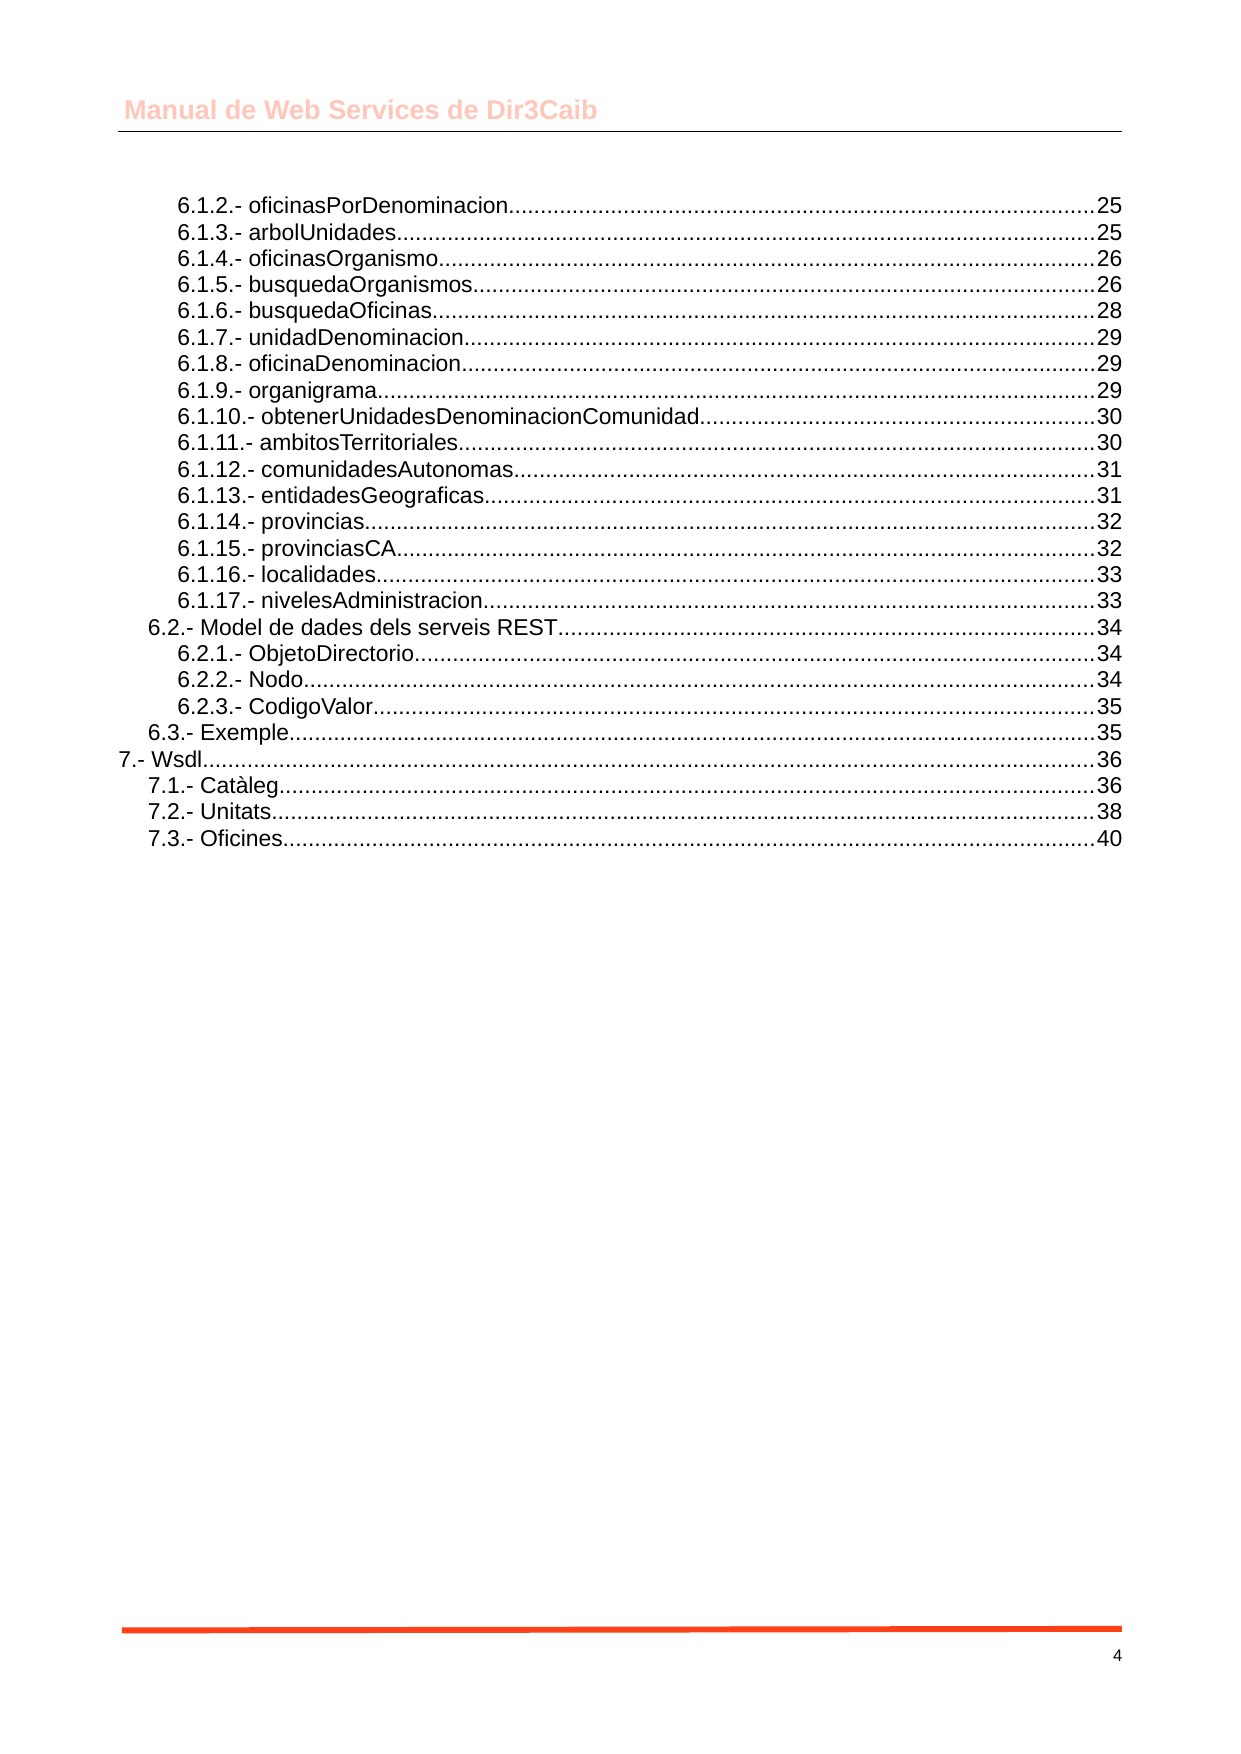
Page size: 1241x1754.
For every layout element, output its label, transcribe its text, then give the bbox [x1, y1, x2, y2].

text 7.2.- Unitats 38 [148, 798, 1122, 824]
text 6.1.7.- unidadDenominacion 29 [177, 324, 1122, 350]
text 6.2.1.- ObjetoDirectorio 34 [177, 640, 1122, 666]
text 6.1.16.- localidades 33 [177, 561, 1122, 587]
text 6.1.17.- nivelesAdministracion 33 [177, 587, 1122, 614]
text 7.1.- Catàleg 36 [148, 772, 1122, 798]
text 6.1.11.- ambitosTerritoriales 30 [177, 429, 1122, 456]
text 6.1.13.- entidadesGeograficas 31 [177, 482, 1122, 508]
text 7.3.- Oficines 40 [148, 824, 1122, 851]
text 6.1.3.- arbolUnidades 25 [177, 218, 1122, 245]
text 6.1.10.- obtenerUnidadesDenominacionComunidad 30 [177, 403, 1122, 429]
text 6.1.8.- oficinaDenominacion 29 [177, 350, 1122, 377]
text 6.1.15.- provinciasCA 32 [177, 535, 1122, 561]
text 6.2.2.- Nodo 34 [177, 666, 1122, 693]
text 6.1.5.- busquedaOrganismos 26 [177, 271, 1122, 297]
text 6.1.14.- provincias 32 [177, 508, 1122, 535]
text 6.1.4.- oficinasOrganismo 26 [177, 245, 1122, 271]
text 6.2.3.- CodigoValor 35 [177, 693, 1122, 719]
text 6.2.- Model de dades dels serveis REST 34 [148, 614, 1122, 640]
text 7.- Wsdl 36 [118, 746, 1122, 772]
text 6.1.2.- oficinasPorDenominacion 25 [177, 192, 1122, 218]
text 6.3.- Exemple 35 [148, 719, 1122, 746]
text 6.1.12.- comunidadesAutonomas 31 [177, 456, 1122, 482]
text 6.1.6.- busquedaOficinas 28 [177, 297, 1122, 324]
text 6.1.9.- organigrama 29 [177, 377, 1122, 403]
